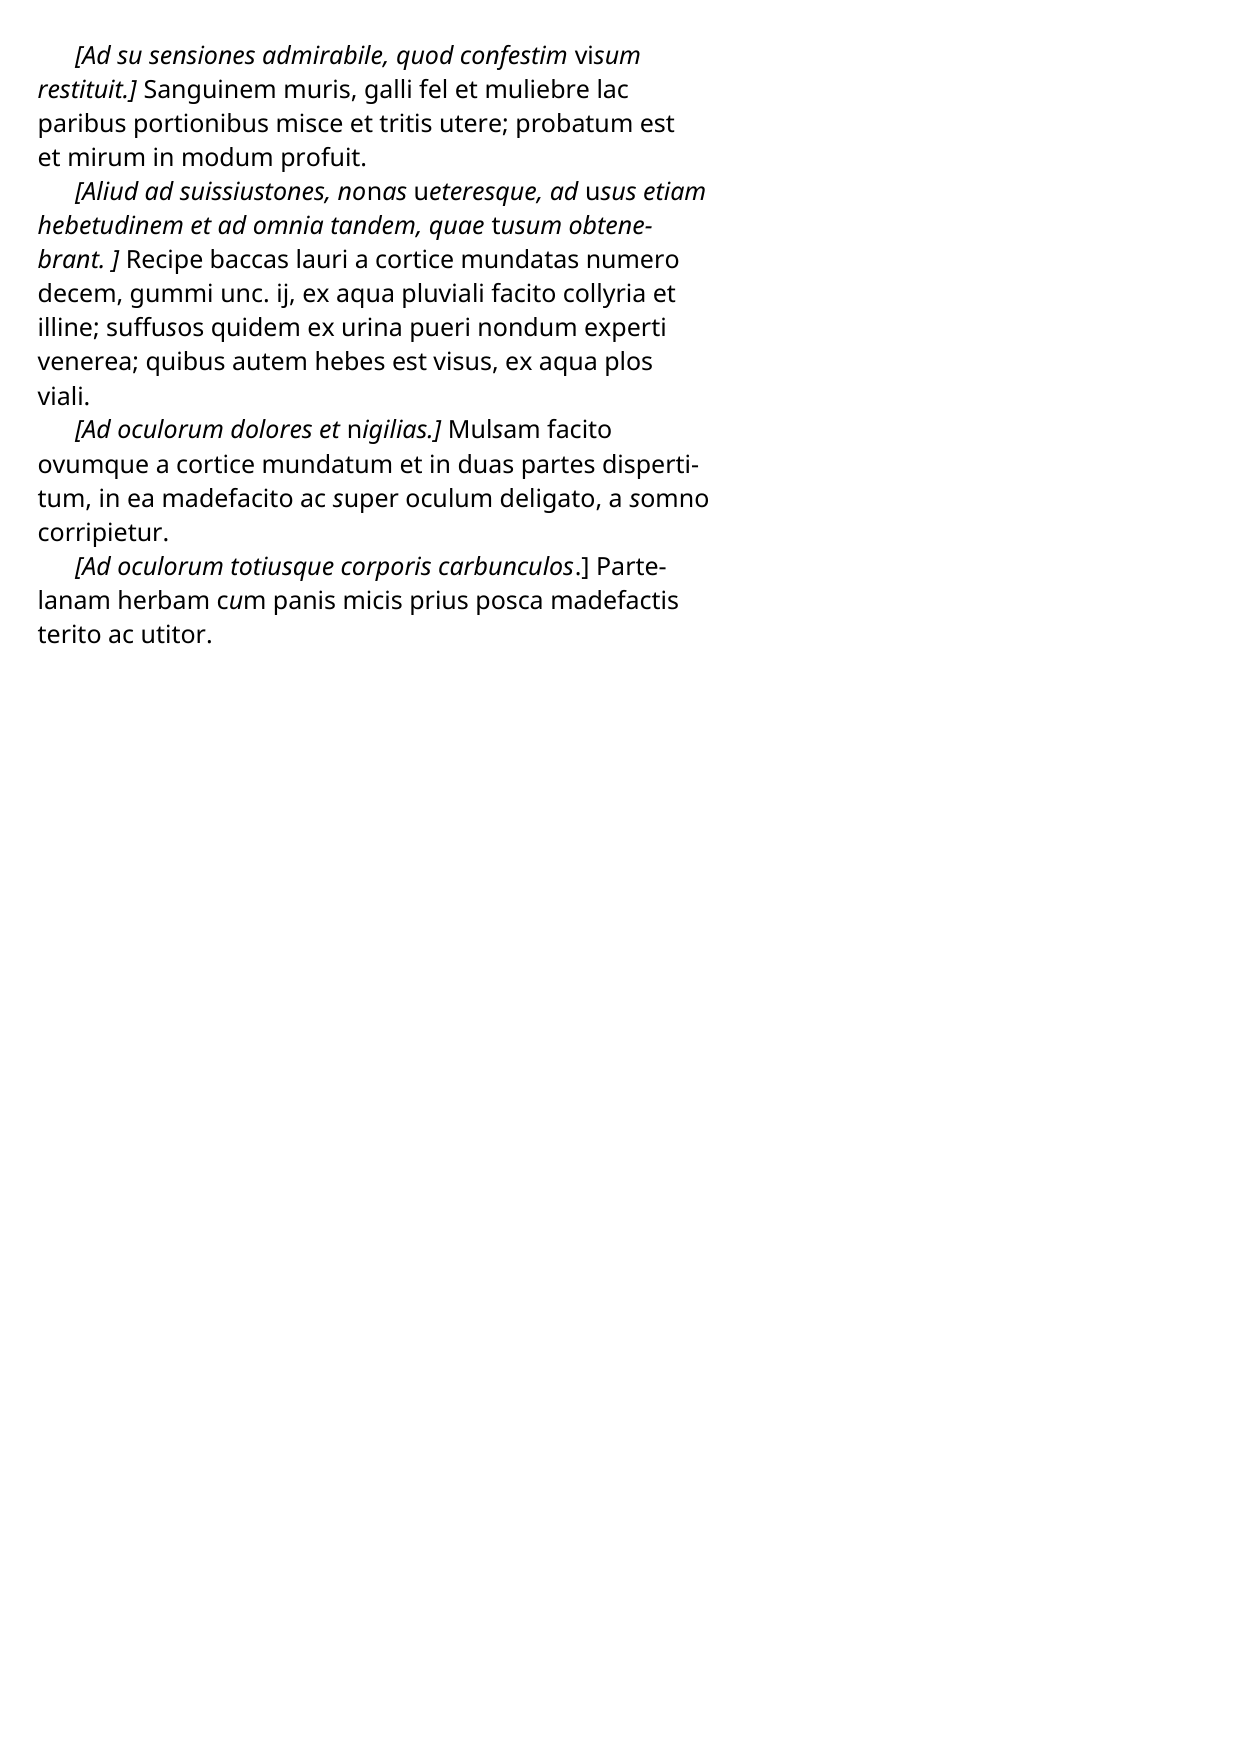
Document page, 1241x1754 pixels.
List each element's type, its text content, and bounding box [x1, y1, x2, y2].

text [Ad oculorum dolores et nigilias.] Mulsam facito ovumque a cortice mundatum et in duas partes disperti- tum, in ea madefacito ac super oculum deligato, a somno corripietur. [37, 412, 1203, 548]
text [Ad su sensiones admirabile, quod confestim visum restituit.] Sanguinem muris, galli fel et muliebre lac paribus portionibus misce et tritis utere; probatum est et mirum in modum profuit. [37, 37, 1203, 174]
text [Ad oculorum totiusque corporis carbunculos.] Parte- lanam herbam cum panis micis prius posca madefactis terito ac utitor. [37, 548, 1203, 651]
text [Aliud ad suissiustones, nonas ueteresque, ad usus etiam hebetudinem et ad omnia tandem, quae tusum obtene- brant. ] Recipe baccas lauri a cortice mundatas numero decem, gummi unc. ij, ex aqua pluviali facito collyria et illine; suffusos quidem ex urina pueri nondum experti venerea; quibus autem hebes est visus, ex aqua plos viali. [37, 174, 1203, 412]
